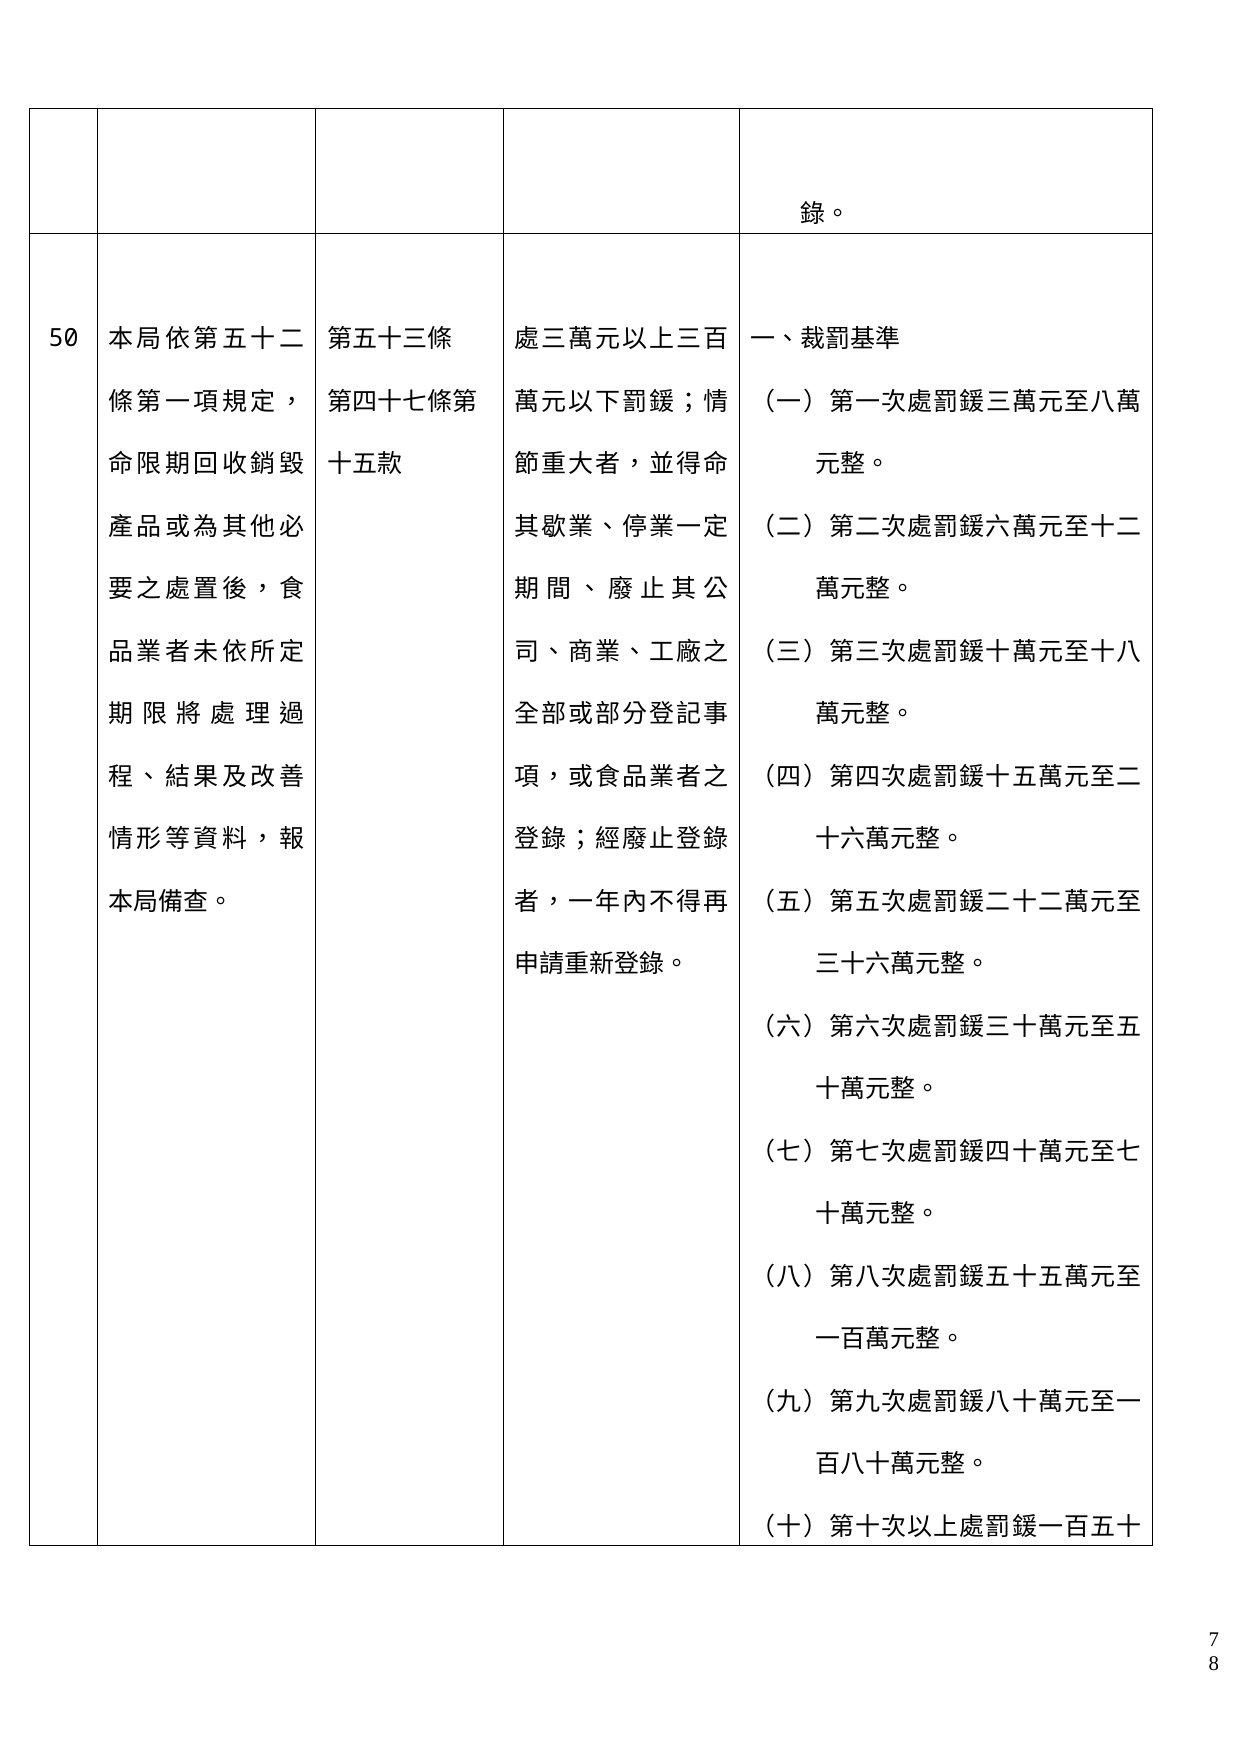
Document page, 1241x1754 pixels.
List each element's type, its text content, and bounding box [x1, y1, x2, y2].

table_cell 一、裁罰基準 （一）第一次處罰鍰三萬元至八萬元整。 （二）第二次處罰鍰六萬元至十二萬元整。 （三）第三次處罰鍰十萬元至十八萬元整。 （四）第四次處罰鍰十五萬元至二十六萬元整。 （五）第五次處罰鍰二十二萬元至三十六萬元整。 （六）第六次處罰鍰三十萬元至五十萬元整。 （七）第七次處罰鍰四十萬元至七十萬元整。 （八）第八次處罰鍰五十五萬元至一百萬元整。 （九）第九次處罰鍰八十萬元至一百八十萬元整。 （十）第十次以上處罰鍰一百五十 [740, 234, 1152, 1545]
table_cell 錄。 [740, 109, 1152, 233]
table_cell [98, 109, 315, 233]
table_cell [504, 109, 739, 233]
table_cell 50 [30, 234, 97, 1545]
table_cell 本局依第五十二條第一項規定，命限期回收銷毀產品或為其他必要之處置後，食品業者未依所定期限將處理過程、結果及改善情形等資料，報本局備查。 [98, 234, 315, 1545]
table_cell 第五十三條 第四十七條第十五款 [316, 234, 503, 1545]
table_cell [30, 109, 97, 233]
table_cell 處三萬元以上三百萬元以下罰鍰；情節重大者，並得命其歇業、停業一定期間、廢止其公司、商業、工廠之全部或部分登記事項，或食品業者之登錄；經廢止登錄者，一年內不得再申請重新登錄。 [504, 234, 739, 1545]
table_cell [316, 109, 503, 233]
